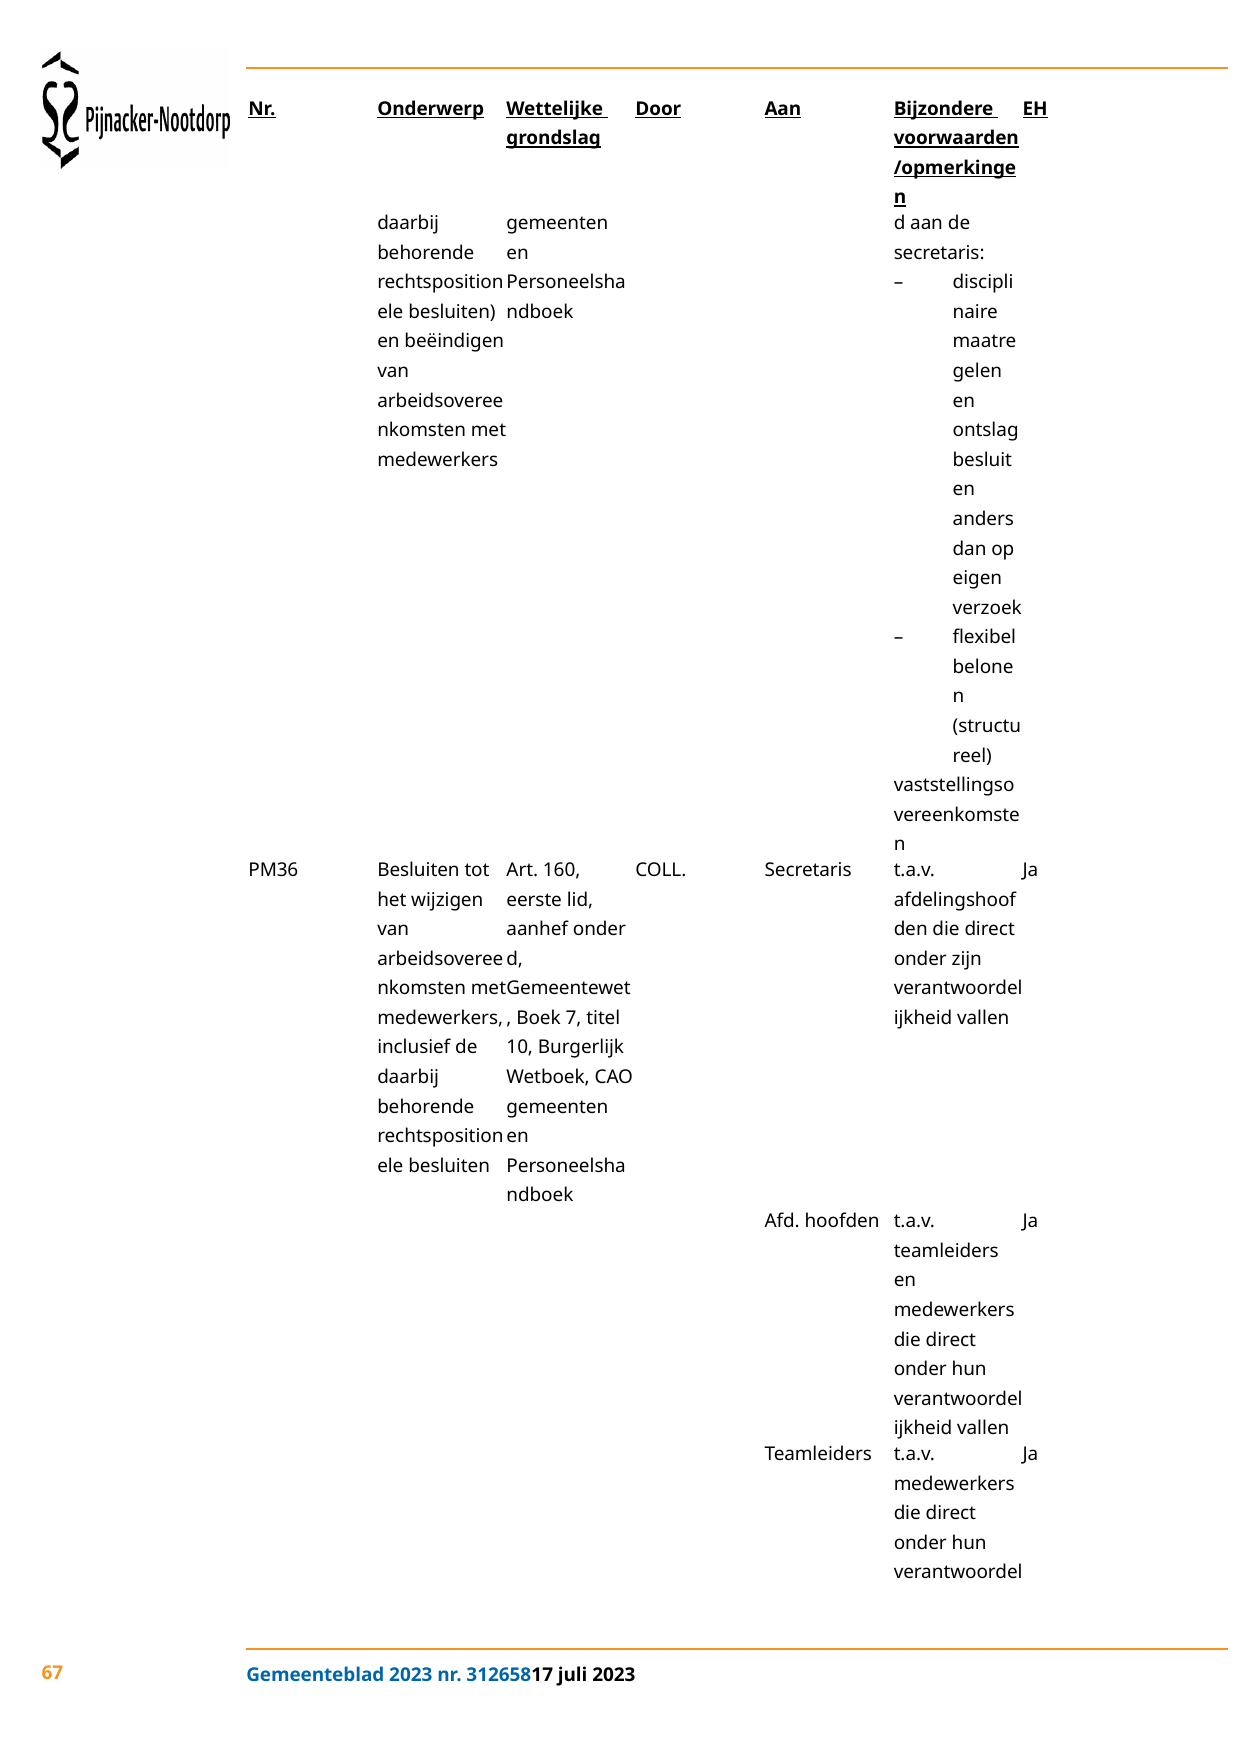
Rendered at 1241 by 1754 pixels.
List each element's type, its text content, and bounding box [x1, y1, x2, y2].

table_header EH [1023, 95, 1152, 209]
table_cell [635, 1440, 764, 1584]
table_cell [506, 1440, 635, 1584]
table_cell [635, 209, 764, 856]
table_cell [764, 209, 893, 856]
table_cell Ja [1023, 1208, 1152, 1440]
table_cell Art. 160, eerste lid, aanhef onder d, Gemeentewet, Boek 7, titel 10, Burgerlijk Wetboek, CAO gemeenten en Personeelshandboek [506, 856, 635, 1207]
table_header Aan [764, 95, 893, 209]
table_cell gemeenten en Personeelshandboek [506, 209, 635, 856]
table_cell Afd. hoofden [764, 1208, 893, 1440]
table_cell Ja [1023, 1440, 1152, 1584]
table_header Nr. [248, 95, 377, 209]
table_cell [248, 209, 377, 856]
table_header Onderwerp [377, 95, 506, 209]
table_cell t.a.v. afdelingshoofden die direct onder zijn verantwoordelijkheid vallen [894, 856, 1022, 1207]
table_cell Besluiten tot het wijzigen van arbeidsovereenkomsten met medewerkers, inclusief de daarbij behorende rechtspositionele besluiten [377, 856, 506, 1207]
table_cell daarbij behorende rechtspositionele besluiten) en beëindigen van arbeidsovereenkomsten met medewerkers [377, 209, 506, 856]
table_cell d aan de secretaris: disciplinaire maatregelen en ontslagbesluiten anders dan op eigen verzoek flexibel belonen (structureel) vaststellingsovereenkomsten [894, 209, 1022, 856]
table_cell COLL. [635, 856, 764, 1207]
table_cell [377, 1440, 506, 1584]
table_cell Teamleiders [764, 1440, 893, 1584]
table_cell t.a.v. medewerkers die direct onder hun verantwoordel [894, 1440, 1022, 1584]
table_cell [248, 1208, 377, 1440]
table_cell [377, 1208, 506, 1440]
table_cell t.a.v. teamleiders en medewerkers die direct onder hun verantwoordelijkheid vallen [894, 1208, 1022, 1440]
table_cell [506, 1208, 635, 1440]
table_header Door [635, 95, 764, 209]
table_cell [248, 1440, 377, 1584]
table_cell [635, 1208, 764, 1440]
table_header Wettelijke grondslag [506, 95, 635, 209]
table_header Bijzondere voorwaarden/opmerkingen [894, 95, 1022, 209]
table_cell Ja [1023, 856, 1152, 1207]
table_cell [1023, 209, 1152, 856]
table_cell Secretaris [764, 856, 893, 1207]
table_cell PM36 [248, 856, 377, 1207]
picture [41, 47, 231, 172]
